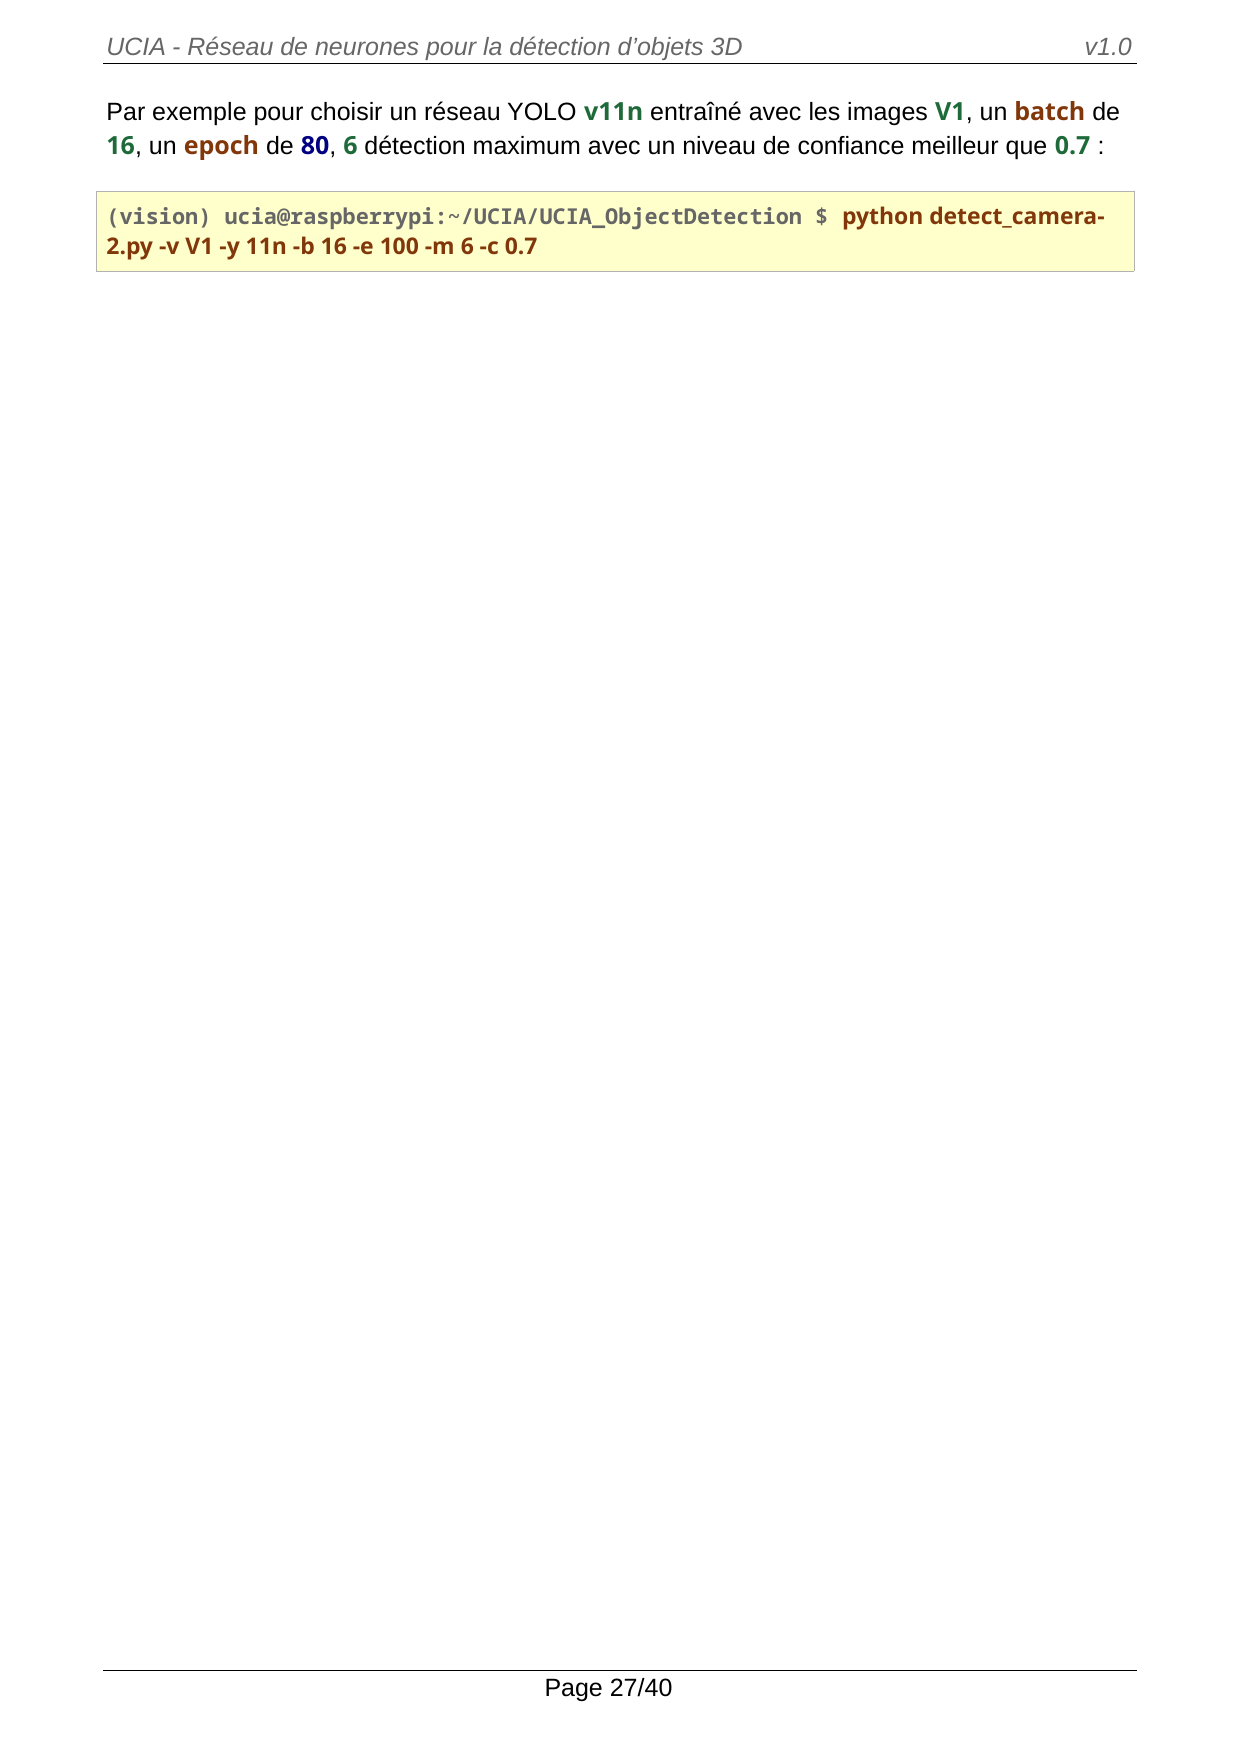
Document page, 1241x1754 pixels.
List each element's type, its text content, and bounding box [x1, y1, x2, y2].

text Par exemple pour choisir un réseau YOLO v11n entraîné avec les images V1, un batch de 16, un epoch de 80, 6 détection maximum avec un niveau de confiance meilleur que 0.7 : [106, 94, 1134, 191]
text (vision) ucia@raspberrypi:~/UCIA/UCIA_ObjectDetection $ python detect_camera-2.py -v V1 -y 11n -b 16 -e 100 -m 6 -c 0.7 [97, 192, 1134, 271]
